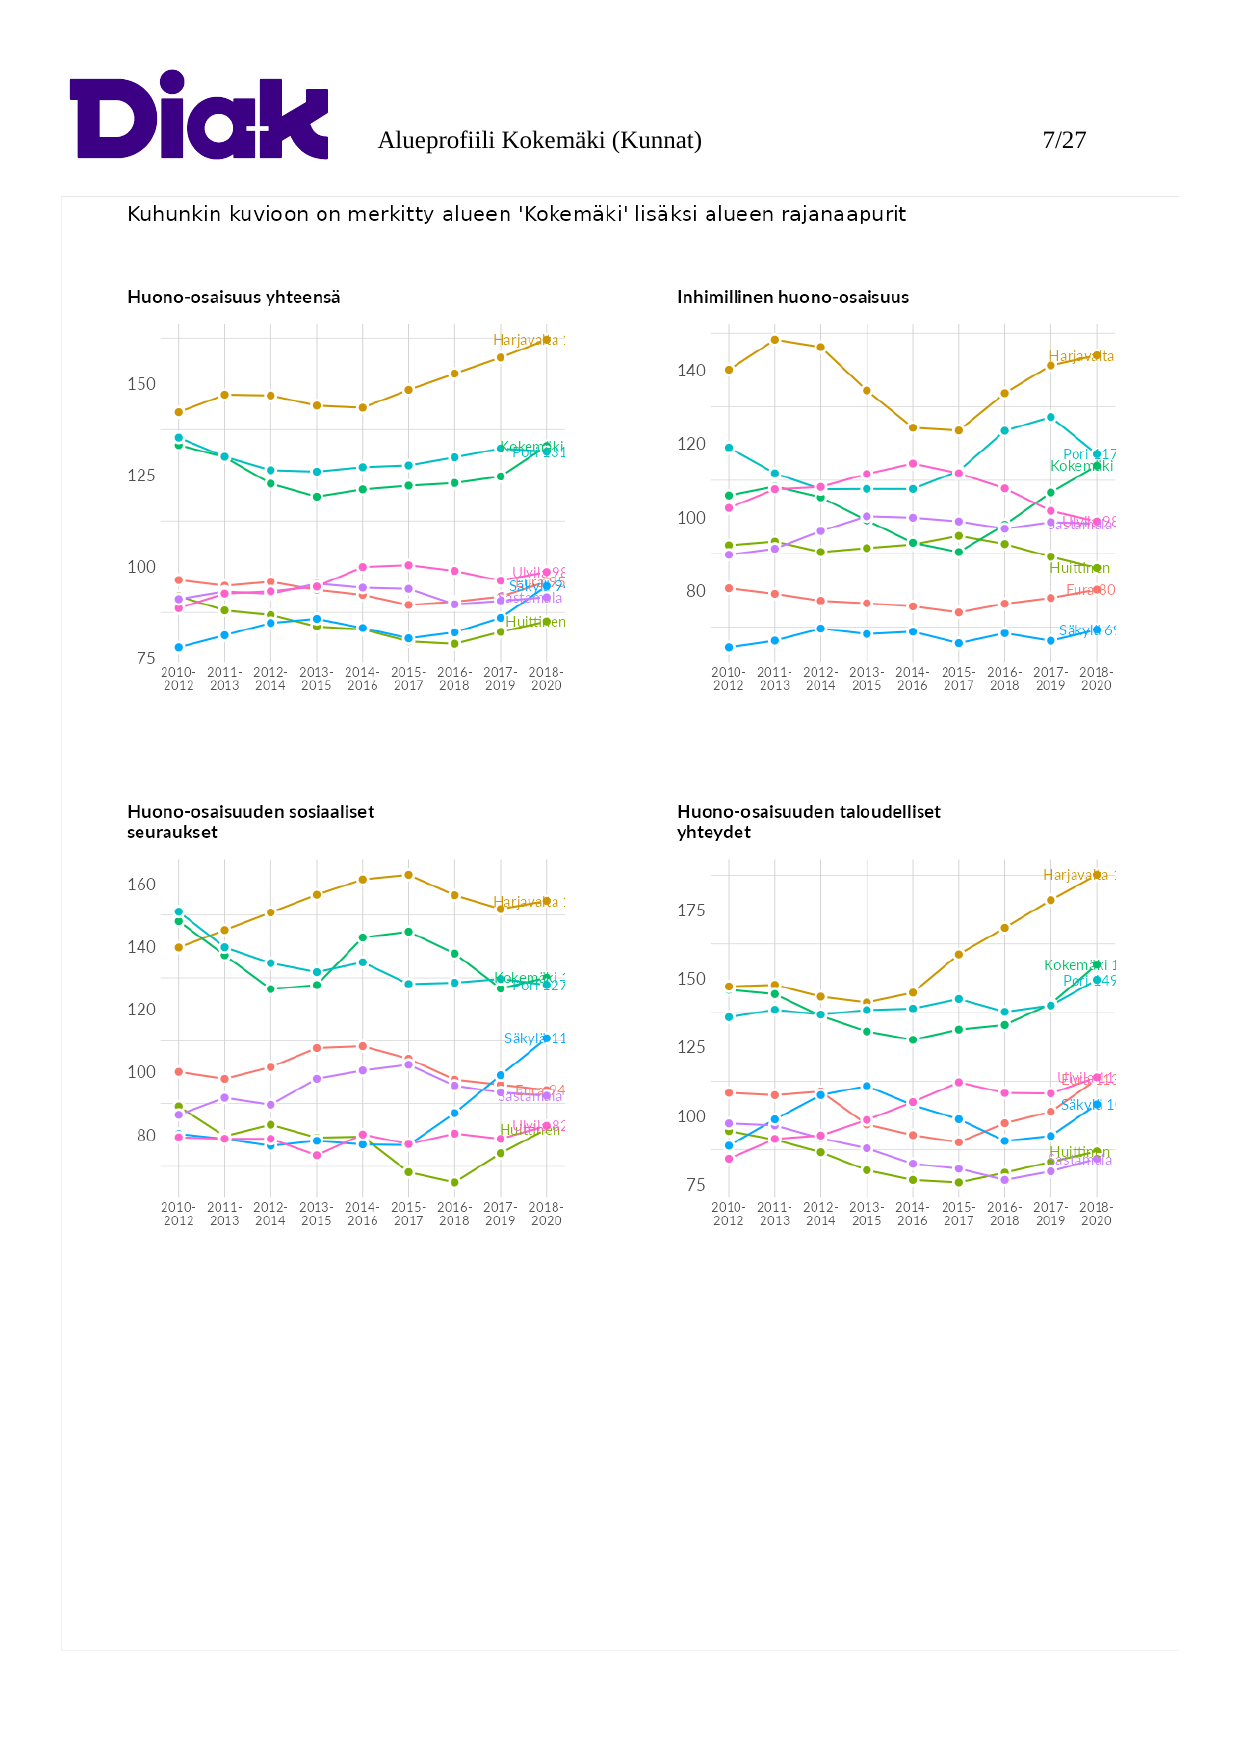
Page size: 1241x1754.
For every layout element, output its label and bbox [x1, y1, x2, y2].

picture [61, 196, 1179, 1651]
